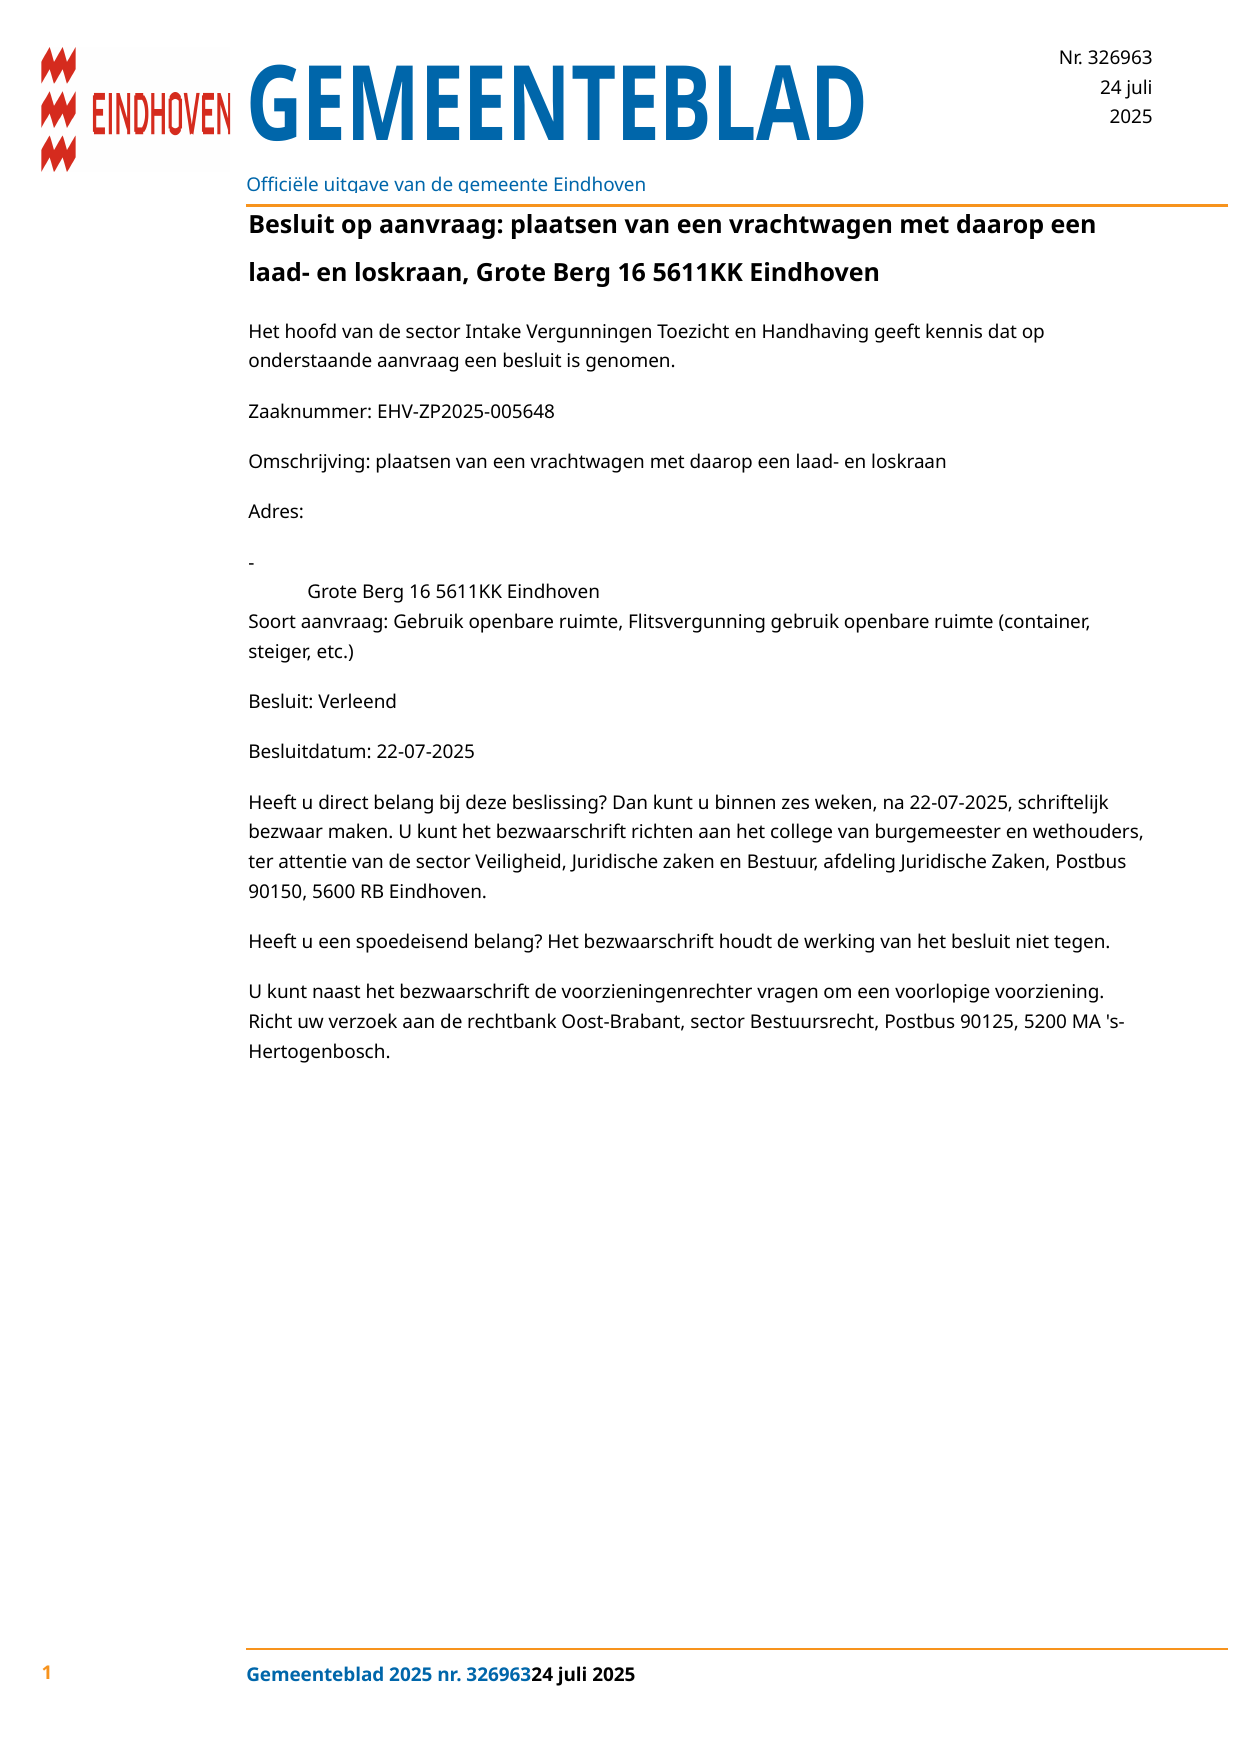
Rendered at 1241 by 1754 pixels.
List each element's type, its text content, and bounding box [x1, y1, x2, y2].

text Heeft u een spoedeisend belang? Het bezwaarschrift houdt de werking van het besluit niet tegen. [248, 928, 1152, 954]
text U kunt naast het bezwaarschrift de voorzieningenrechter vragen om een voorlopige voorziening. Richt uw verzoek aan de rechtbank Oost-Brabant, sector Bestuursrecht, Postbus 90125, 5200 MA 's-Hertogenbosch. [248, 979, 1152, 1064]
text Omschrijving: plaatsen van een vrachtwagen met daarop een laad- en loskraan [248, 448, 1152, 474]
text Besluitdatum: 22-07-2025 [248, 739, 1152, 764]
text Het hoofd van de sector Intake Vergunningen Toezicht en Handhaving geeft kennis dat op onderstaande aanvraag een besluit is genomen. [248, 318, 1152, 373]
text Soort aanvraag: Gebruik openbare ruimte, Flitsvergunning gebruik openbare ruimte (container, steiger, etc.) [248, 608, 1152, 664]
text Besluit op aanvraag: plaatsen van een vrachtwagen met daarop een laad- en loskraan, Grote Berg 16 5611KK Eindhoven [248, 207, 1152, 288]
text Besluit: Verleend [248, 688, 1152, 714]
text Heeft u direct belang bij deze beslissing? Dan kunt u binnen zes weken, na 22-07-2025, schriftelijk bezwaar maken. U kunt het bezwaarschrift richten aan het college van burgemeester en wethouders, ter attentie van de sector Veiligheid, Juridische zaken en Bestuur, afdeling Juridische Zaken, Postbus 90150, 5600 RB Eindhoven. [248, 789, 1152, 904]
text Adres: [248, 499, 1152, 524]
picture [41, 47, 231, 172]
list Grote Berg 16 5611KK Eindhoven [248, 579, 1152, 604]
text Zaaknummer: EHV-ZP2025-005648 [248, 398, 1152, 424]
